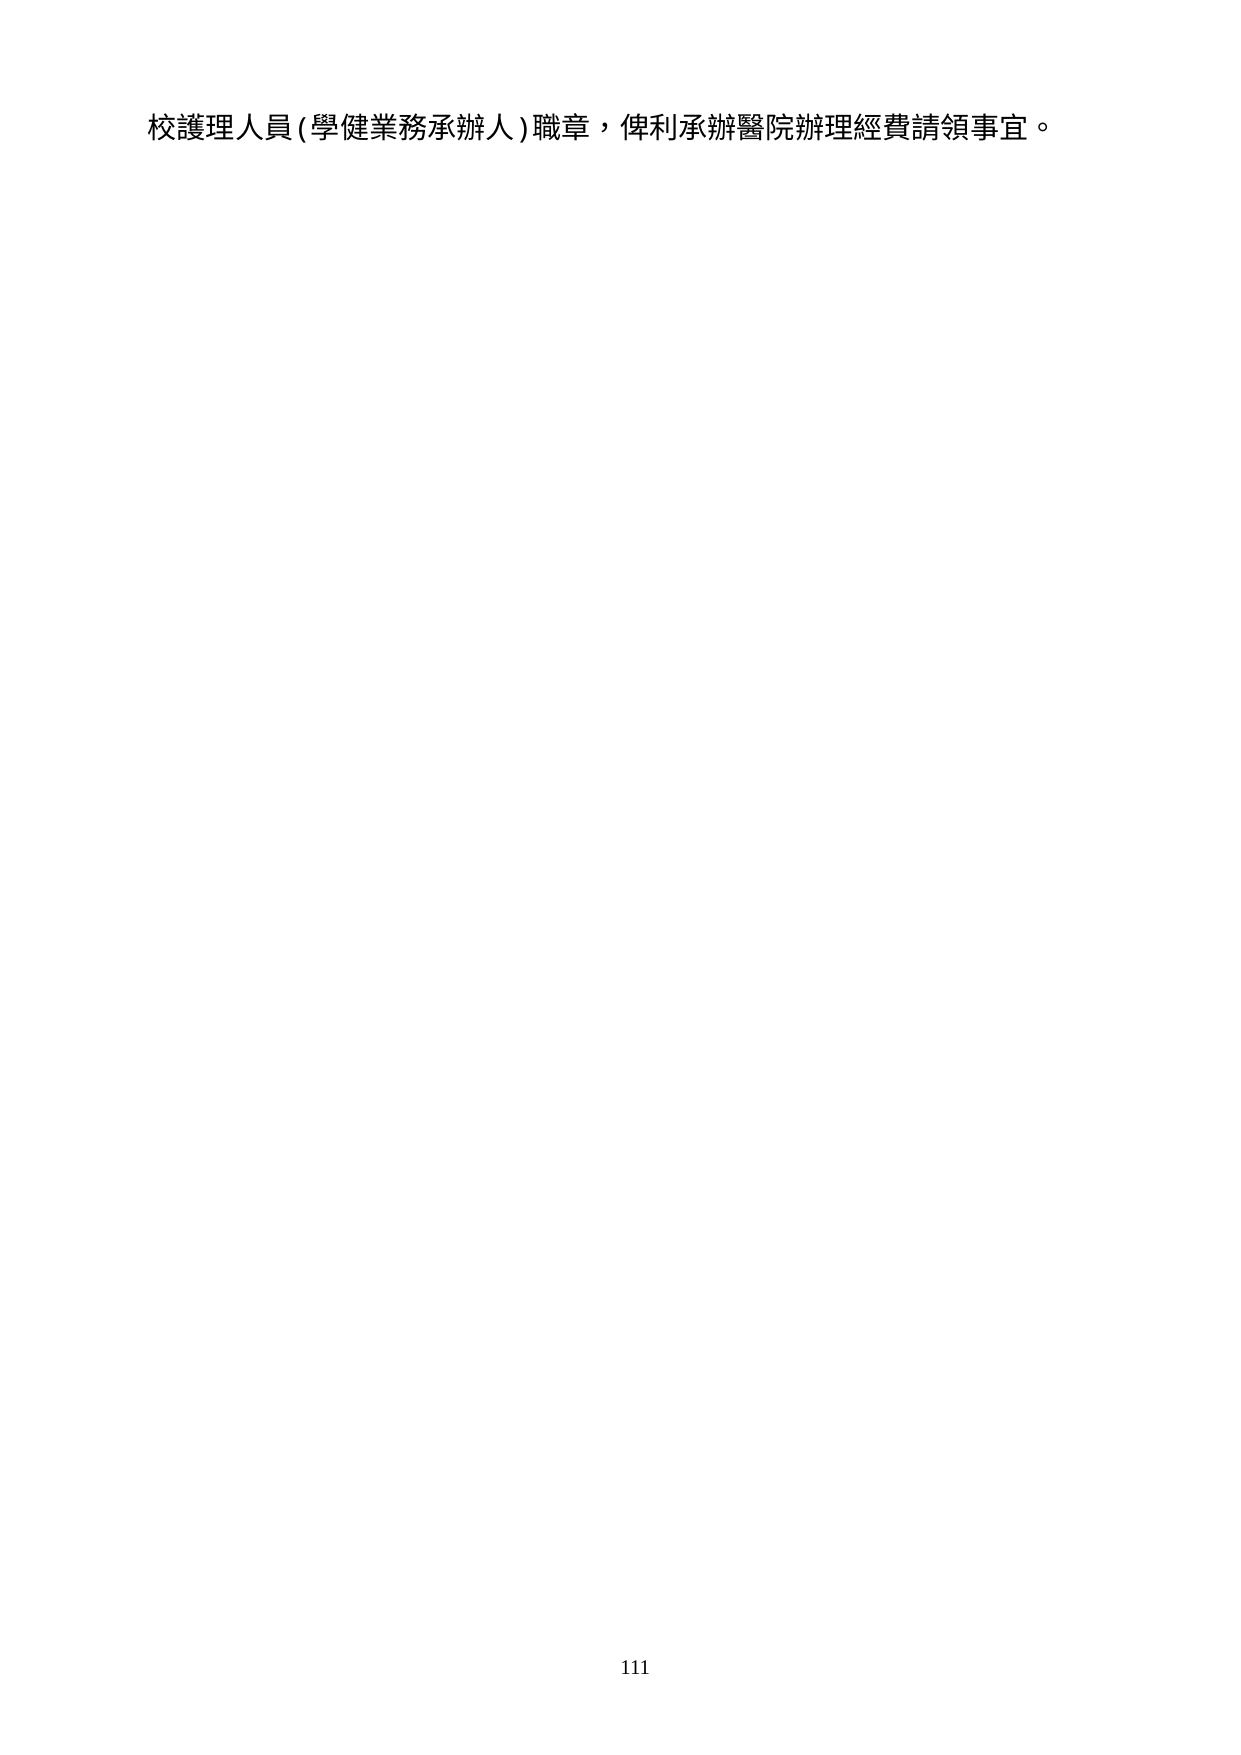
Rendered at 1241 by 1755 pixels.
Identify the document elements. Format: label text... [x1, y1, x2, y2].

text 校護理人員(學健業務承辦人)職章，俾利承辦醫院辦理經費請領事宜。 [118, 84, 1152, 146]
